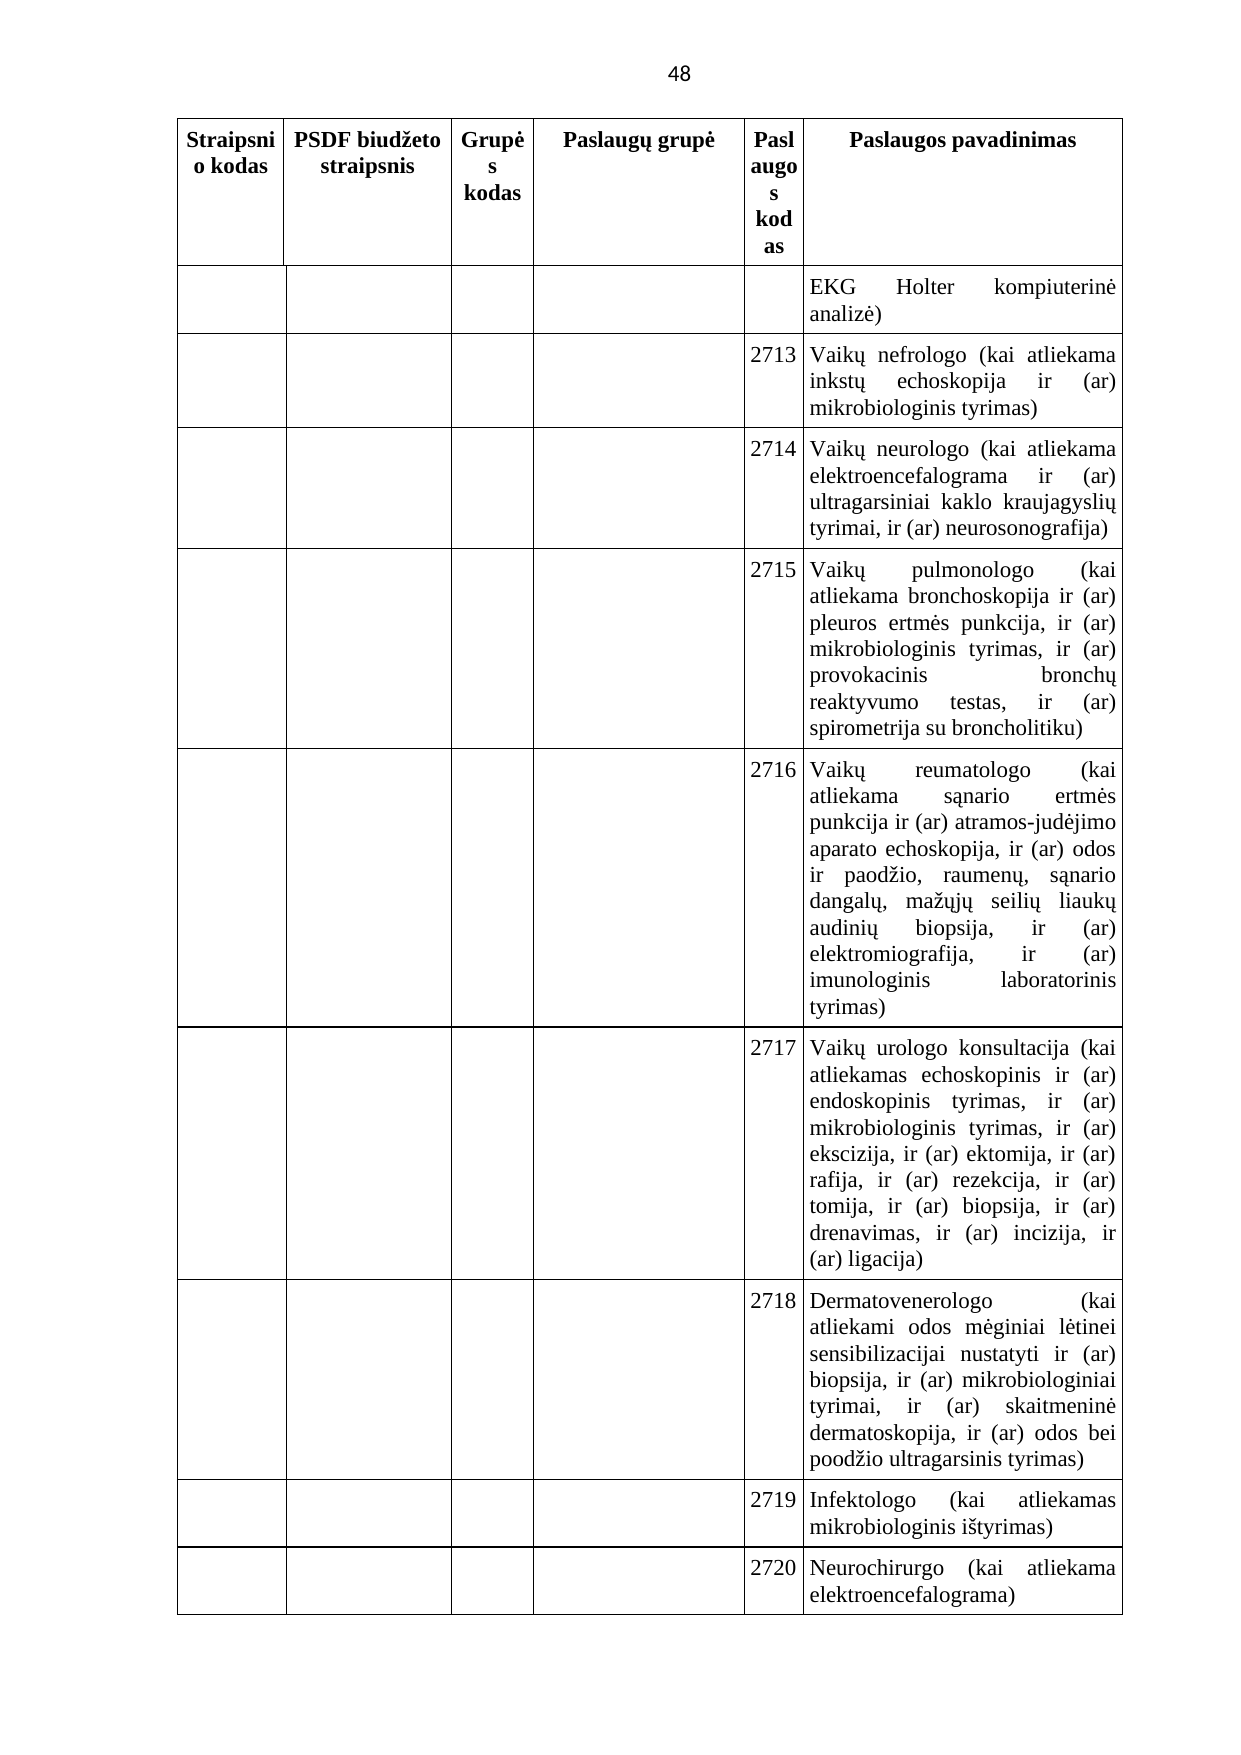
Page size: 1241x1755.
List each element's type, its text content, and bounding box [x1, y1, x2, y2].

table_cell [452, 549, 533, 748]
table_cell [287, 549, 451, 748]
table_cell [178, 1480, 286, 1546]
table_cell [534, 749, 744, 1026]
table_cell 2718 [745, 1280, 803, 1478]
table_cell Vaikų neurologo (kai atliekama elektroencefalograma ir (ar) ultragarsiniai kaklo kraujagyslių tyrimai, ir (ar) neurosonografija) [804, 428, 1122, 548]
table_cell 2714 [745, 428, 803, 548]
table_cell 2715 [745, 549, 803, 748]
table_header PSDF biudžeto straipsnis [284, 119, 451, 265]
table_cell [534, 1028, 744, 1279]
table_cell 2716 [745, 749, 803, 1026]
table_header Paslaugų grupė [534, 119, 744, 265]
table_cell [452, 266, 533, 333]
table_cell 2719 [745, 1480, 803, 1546]
table_cell [287, 749, 451, 1026]
table_cell [745, 266, 803, 333]
table_cell [178, 1028, 286, 1279]
table_cell Vaikų urologo konsultacija (kai atliekamas echoskopinis ir (ar) endoskopinis tyrimas, ir (ar) mikrobiologinis tyrimas, ir (ar) ekscizija, ir (ar) ektomija, ir (ar) rafija, ir (ar) rezekcija, ir (ar) tomija, ir (ar) biopsija, ir (ar) drenavimas, ir (ar) incizija, ir (ar) ligacija) [804, 1028, 1122, 1279]
table_cell [452, 749, 533, 1026]
table_header Grupės kodas [452, 119, 533, 265]
table_cell Vaikų pulmonologo (kai atliekama bronchoskopija ir (ar) pleuros ertmės punkcija, ir (ar) mikrobiologinis tyrimas, ir (ar) provokacinis bronchų reaktyvumo testas, ir (ar) spirometrija su broncholitiku) [804, 549, 1122, 748]
table_cell [178, 1548, 286, 1614]
table_cell [534, 428, 744, 548]
table_cell Vaikų reumatologo (kai atliekama sąnario ertmės punkcija ir (ar) atramos-judėjimo aparato echoskopija, ir (ar) odos ir paodžio, raumenų, sąnario dangalų, mažųjų seilių liaukų audinių biopsija, ir (ar) elektromiografija, ir (ar) imunologinis laboratorinis tyrimas) [804, 749, 1122, 1026]
table_header Paslaugos kodas [745, 119, 803, 265]
table_cell [534, 1280, 744, 1478]
table_cell [452, 1028, 533, 1279]
table_cell [178, 266, 286, 333]
table_cell [287, 1548, 451, 1614]
table_cell [287, 1028, 451, 1279]
table_cell EKG Holter kompiuterinė analizė) [804, 266, 1122, 333]
table_cell [534, 1548, 744, 1614]
table_cell Infektologo (kai atliekamas mikrobiologinis ištyrimas) [804, 1480, 1122, 1546]
table_cell [452, 1548, 533, 1614]
table_cell [287, 334, 451, 427]
table_cell [534, 1480, 744, 1546]
table_cell [452, 334, 533, 427]
table_cell [178, 549, 286, 748]
table_cell Dermatovenerologo (kai atliekami odos mėginiai lėtinei sensibilizacijai nustatyti ir (ar) biopsija, ir (ar) mikrobiologiniai tyrimai, ir (ar) skaitmeninė dermatoskopija, ir (ar) odos bei poodžio ultragarsinis tyrimas) [804, 1280, 1122, 1478]
table_cell Vaikų nefrologo (kai atliekama inkstų echoskopija ir (ar) mikrobiologinis tyrimas) [804, 334, 1122, 427]
table_cell Neurochirurgo (kai atliekama elektroencefalograma) [804, 1548, 1122, 1614]
table_cell [287, 1480, 451, 1546]
table_cell [287, 428, 451, 548]
table_cell [287, 1280, 451, 1478]
table_cell [534, 266, 744, 333]
table_cell [534, 334, 744, 427]
table_cell [452, 428, 533, 548]
table_header Paslaugos pavadinimas [804, 119, 1122, 265]
table_cell 2717 [745, 1028, 803, 1279]
table_cell [452, 1480, 533, 1546]
table_cell 2720 [745, 1548, 803, 1614]
table_cell [178, 1280, 286, 1478]
table_cell [178, 334, 286, 427]
table_cell 2713 [745, 334, 803, 427]
table_cell [287, 266, 451, 333]
table_header Straipsnio kodas [178, 119, 283, 265]
table_cell [534, 549, 744, 748]
table_cell [178, 749, 286, 1026]
table_cell [452, 1280, 533, 1478]
table_cell [178, 428, 286, 548]
